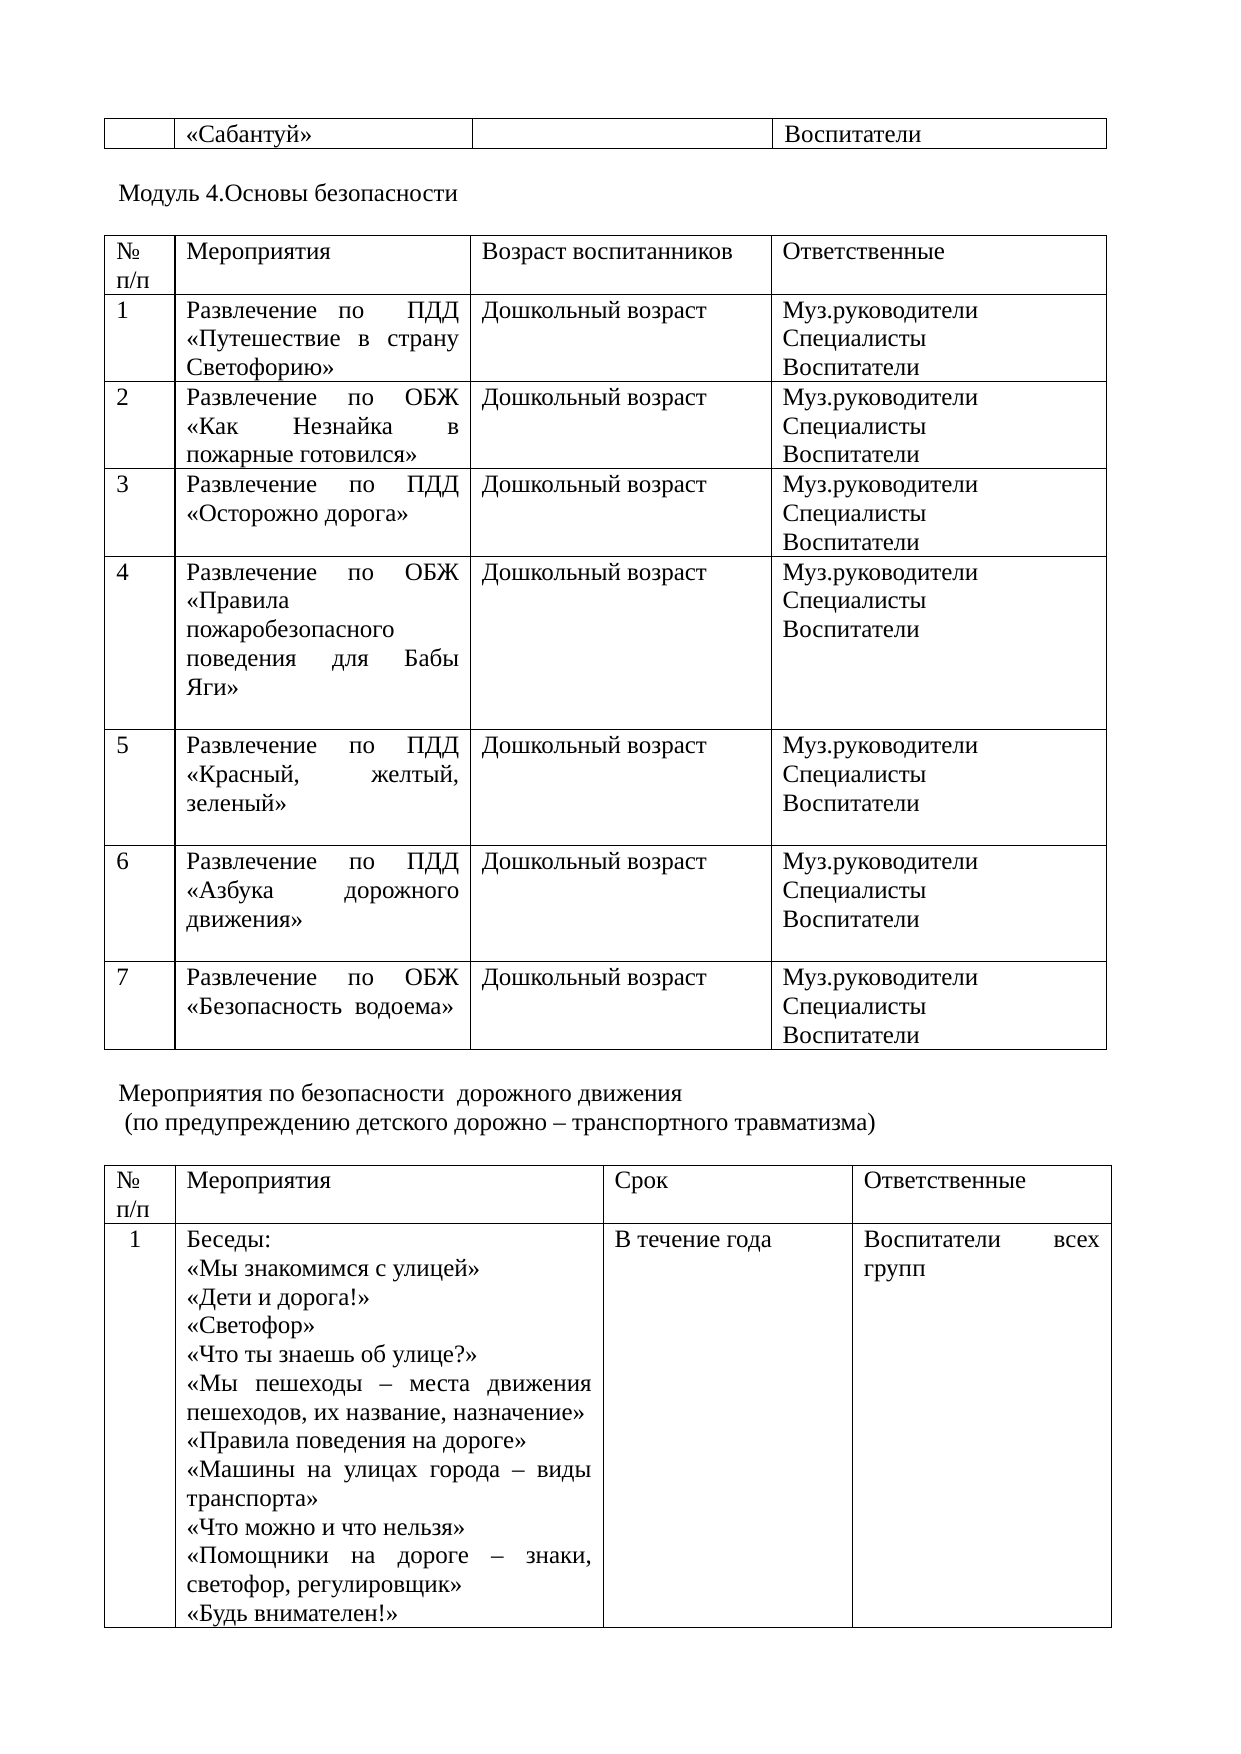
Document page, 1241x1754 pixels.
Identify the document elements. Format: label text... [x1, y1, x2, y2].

table_cell Муз.руководители Специалисты Воспитатели [772, 557, 1106, 729]
table_cell Дошкольный возраст [471, 962, 771, 1048]
table_cell Дошкольный возраст [471, 846, 771, 961]
table_cell Воспитатели всех групп [853, 1224, 1111, 1627]
table_cell Дошкольный возраст [471, 730, 771, 845]
table_cell Развлечение по ОБЖ «Безопасность водоема» [176, 962, 470, 1048]
table_cell Дошкольный возраст [471, 382, 771, 468]
table_cell Муз.руководители Специалисты Воспитатели [772, 382, 1106, 468]
table_cell Муз.руководители Специалисты Воспитатели [772, 295, 1106, 381]
table_cell Муз.руководители Специалисты Воспитатели [772, 846, 1106, 961]
table_cell Развлечение по ПДД «Азбука дорожного движения» [176, 846, 470, 961]
text (по предупреждению детского дорожно – транспортного травматизма) [118, 1107, 1122, 1136]
table_cell Муз.руководители Специалисты Воспитатели [772, 730, 1106, 845]
table_cell 2 [105, 382, 174, 468]
table_cell Развлечение по ПДД «Осторожно дорога» [176, 469, 470, 556]
table_cell 3 [105, 469, 174, 556]
table_cell «Сабантуй» [175, 119, 472, 148]
table_cell Развлечение по ОБЖ «Правила пожаробезопасного поведения для Бабы Яги» [176, 557, 470, 729]
table_cell 4 [105, 557, 174, 729]
table_cell 1 [105, 1224, 175, 1627]
table_header № п/п [105, 236, 174, 294]
table_cell Дошкольный возраст [471, 295, 771, 381]
table_cell 1 [105, 295, 174, 381]
table_cell [105, 119, 174, 148]
table_header Мероприятия [176, 236, 470, 294]
table_cell 6 [105, 846, 174, 961]
table_header Возраст воспитанников [471, 236, 771, 294]
table_cell Воспитатели [773, 119, 1106, 148]
table_cell Развлечение по ПДД «Путешествие в страну Светофорию» [176, 295, 470, 381]
table_header № п/п [105, 1166, 175, 1223]
table_cell [473, 119, 772, 148]
table_cell Муз.руководители Специалисты Воспитатели [772, 469, 1106, 556]
table_header Ответственные [853, 1166, 1111, 1223]
table_cell Дошкольный возраст [471, 469, 771, 556]
table_cell Развлечение по ПДД «Красный, желтый, зеленый» [176, 730, 470, 845]
table_cell Дошкольный возраст [471, 557, 771, 729]
text Модуль 4.Основы безопасности [118, 178, 1122, 206]
table_cell 5 [105, 730, 174, 845]
table_cell 7 [105, 962, 174, 1048]
table_cell Развлечение по ОБЖ «Как Незнайка в пожарные готовился» [176, 382, 470, 468]
text Мероприятия по безопасности дорожного движения [118, 1078, 1122, 1107]
table_cell Муз.руководители Специалисты Воспитатели [772, 962, 1106, 1048]
table_header Срок [604, 1166, 852, 1223]
table_cell В течение года [604, 1224, 852, 1627]
table_cell Беседы: «Мы знакомимся с улицей» «Дети и дорога!» «Светофор» «Что ты знаешь об улице?» «Мы пешеходы – места движения пешеходов, их название, назначение» «Правила поведения на дороге» «Машины на улицах города – виды транспорта» «Что можно и что нельзя» «Помощники на дороге – знаки, светофор, регулировщик» «Будь внимателен!» [176, 1224, 603, 1627]
table_header Ответственные [772, 236, 1106, 294]
table_header Мероприятия [176, 1166, 603, 1223]
